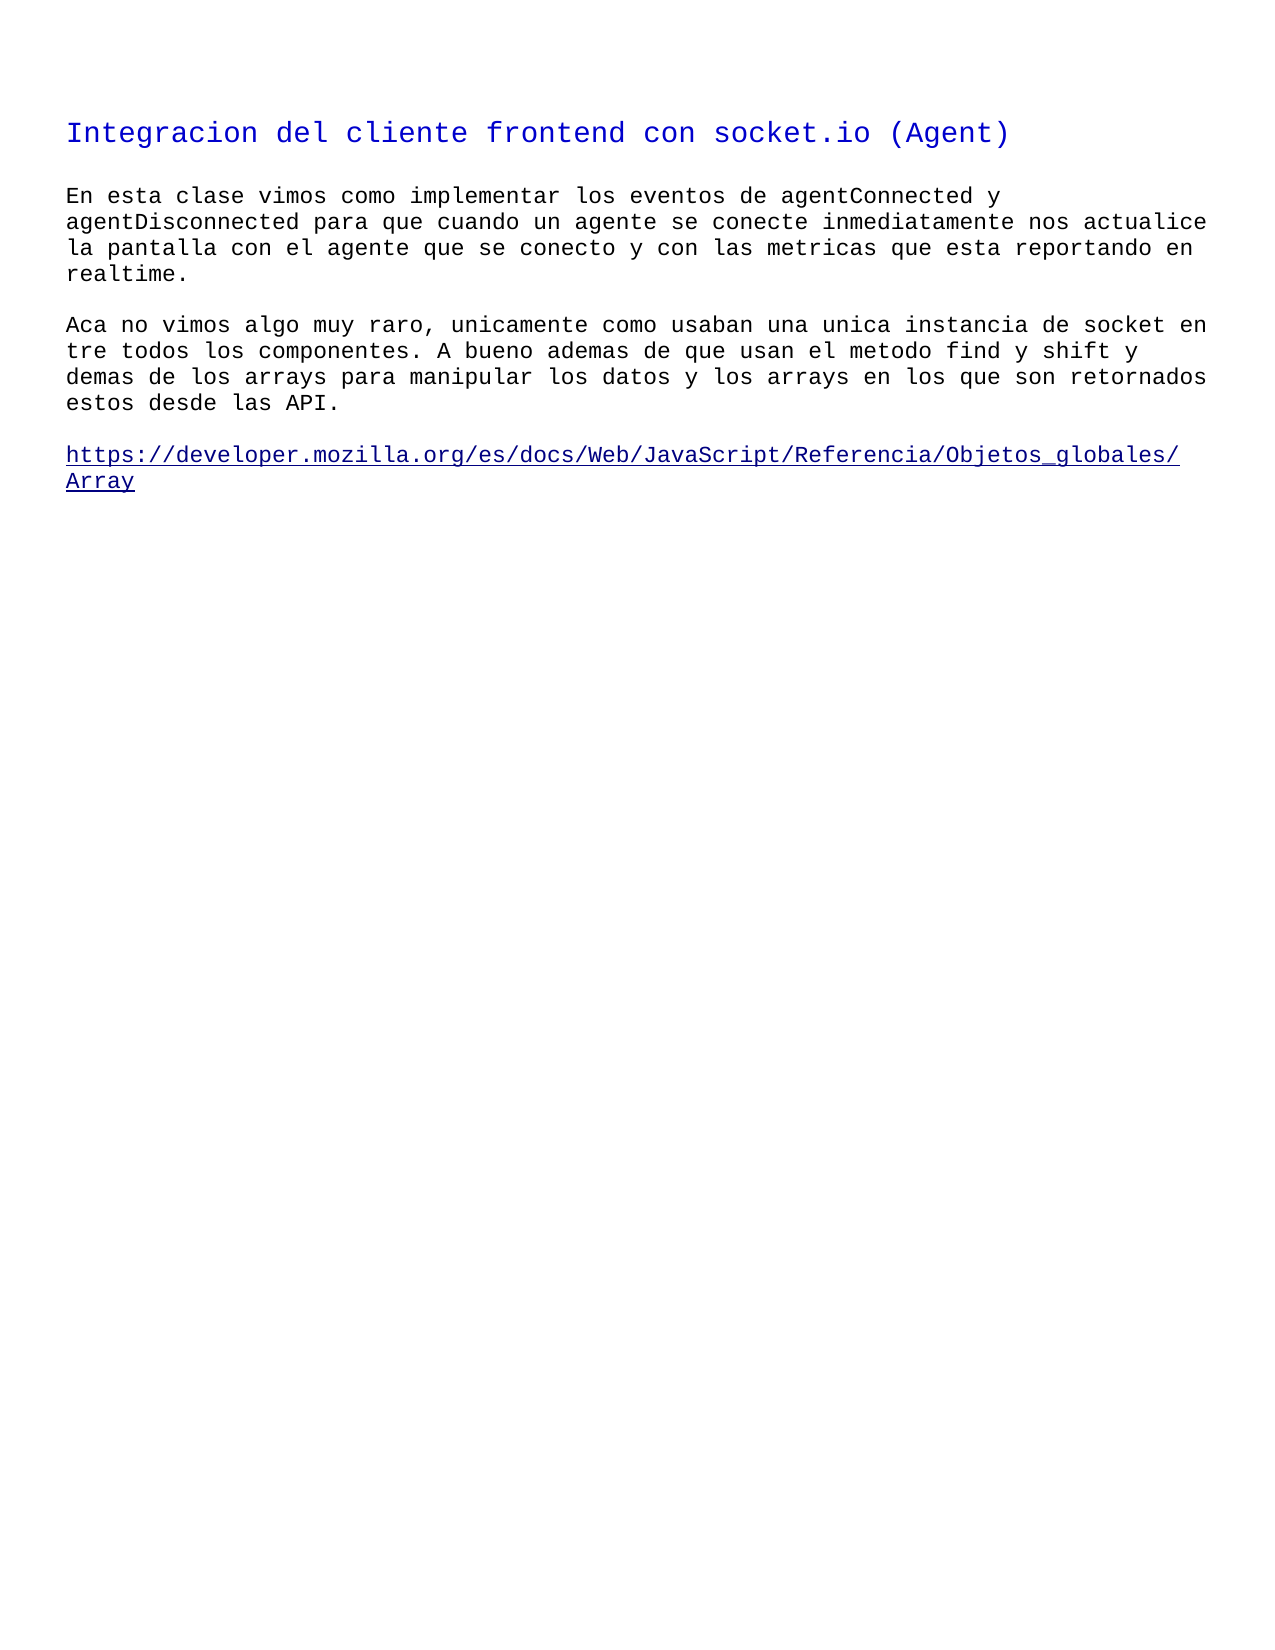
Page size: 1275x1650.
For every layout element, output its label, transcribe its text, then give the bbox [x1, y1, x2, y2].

text Integracion del cliente frontend con socket.io (Agent) [66, 118, 1217, 151]
text En esta clase vimos como implementar los eventos de agentConnected y agentDisconnected para que cuando un agente se conecte inmediatamente nos actualice la pantalla con el agente que se conecto y con las metricas que esta reportando en realtime. [66, 184, 1217, 288]
text https://developer.mozilla.org/es/docs/Web/JavaScript/Referencia/Objetos_globales/Array [66, 443, 1217, 495]
text Aca no vimos algo muy raro, unicamente como usaban una unica instancia de socket en tre todos los componentes. A bueno ademas de que usan el metodo find y shift y demas de los arrays para manipular los datos y los arrays en los que son retornados estos desde las API. [66, 314, 1217, 418]
